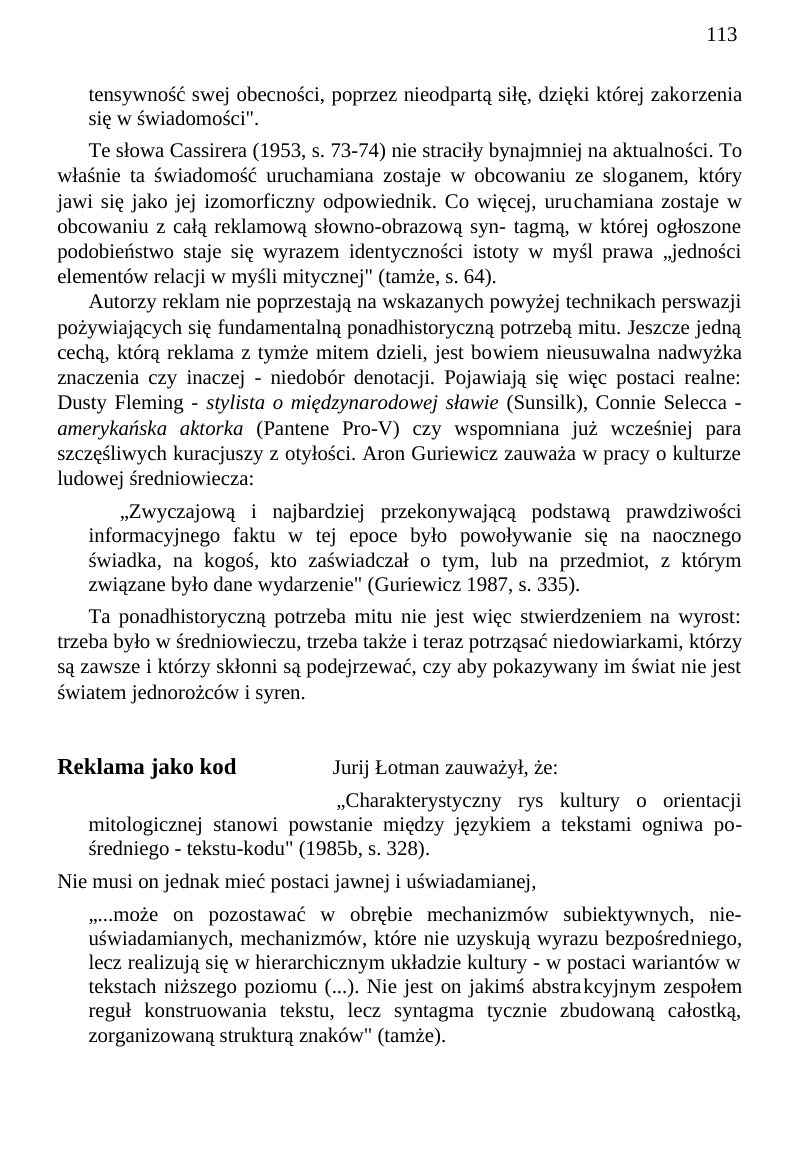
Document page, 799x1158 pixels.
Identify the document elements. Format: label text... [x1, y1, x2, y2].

text tensywność swej obecności, poprzez nieodpartą siłę, dzięki której zako­rzenia się w świadomości". [88, 82, 742, 130]
text Reklama jako kod Jurij Łotman zauważył, że: [57, 755, 742, 780]
text Te słowa Cassirera (1953, s. 73-74) nie straciły bynajmniej na aktualno­ści. To właśnie ta świadomość uruchamiana zostaje w obcowaniu ze slo­ganem, który jawi się jako jej izomorficzny odpowiednik. Co więcej, uru­chamiana zostaje w obcowaniu z całą reklamową słowno-obrazową syn- tagmą, w której ogłoszone podobieństwo staje się wyrazem identyczności istoty w myśl prawa „jedności elementów relacji w myśli mitycznej" (tamże, s. 64). [57, 138, 742, 288]
text „Charakterystyczny rys kultury o orientacji mitologicznej stanowi powstanie między językiem a tekstami ogniwa po­średniego - tekstu-kodu" (1985b, s. 328). [88, 788, 742, 860]
text „Zwyczajową i najbardziej przekonywającą podstawą prawdziwości informacyjnego faktu w tej epoce było powoływanie się na naocznego świadka, na kogoś, kto zaświadczał o tym, lub na przedmiot, z którym związane było dane wydarzenie" (Guriewicz 1987, s. 335). [88, 499, 742, 596]
text Nie musi on jednak mieć postaci jawnej i uświadamianej, [57, 869, 742, 893]
text Autorzy reklam nie poprzestają na wskazanych powyżej technikach perswazji pożywiających się fundamentalną ponadhistoryczną potrzebą mitu. Jeszcze jedną cechą, którą reklama z tymże mitem dzieli, jest bo­wiem nieusuwalna nadwyżka znaczenia czy inaczej - niedobór denotacji. Pojawiają się więc postaci realne: Dusty Fleming - stylista o międzynarodo­wej sławie (Sunsilk), Connie Selecca - amerykańska aktorka (Pantene Pro-V) czy wspomniana już wcześniej para szczęśliwych kuracjuszy z otyłości. Aron Guriewicz zauważa w pracy o kulturze ludowej średniowiecza: [57, 289, 742, 490]
text „...może on pozostawać w obrębie mechanizmów subiektywnych, nie- uświadamianych, mechanizmów, które nie uzyskują wyrazu bezpośred­niego, lecz realizują się w hierarchicznym układzie kultury - w postaci wariantów w tekstach niższego poziomu (...). Nie jest on jakimś abstra­kcyjnym zespołem reguł konstruowania tekstu, lecz syntagma tycznie zbudowaną całostką, zorganizowaną strukturą znaków" (tamże). [88, 902, 742, 1047]
text Ta ponadhistoryczną potrzeba mitu nie jest więc stwierdzeniem na wyrost: trzeba było w średniowieczu, trzeba także i teraz potrząsać nie­dowiarkami, którzy są zawsze i którzy skłonni są podejrzewać, czy aby pokazywany im świat nie jest światem jednorożców i syren. [57, 604, 742, 704]
text 113 [706, 22, 739, 46]
